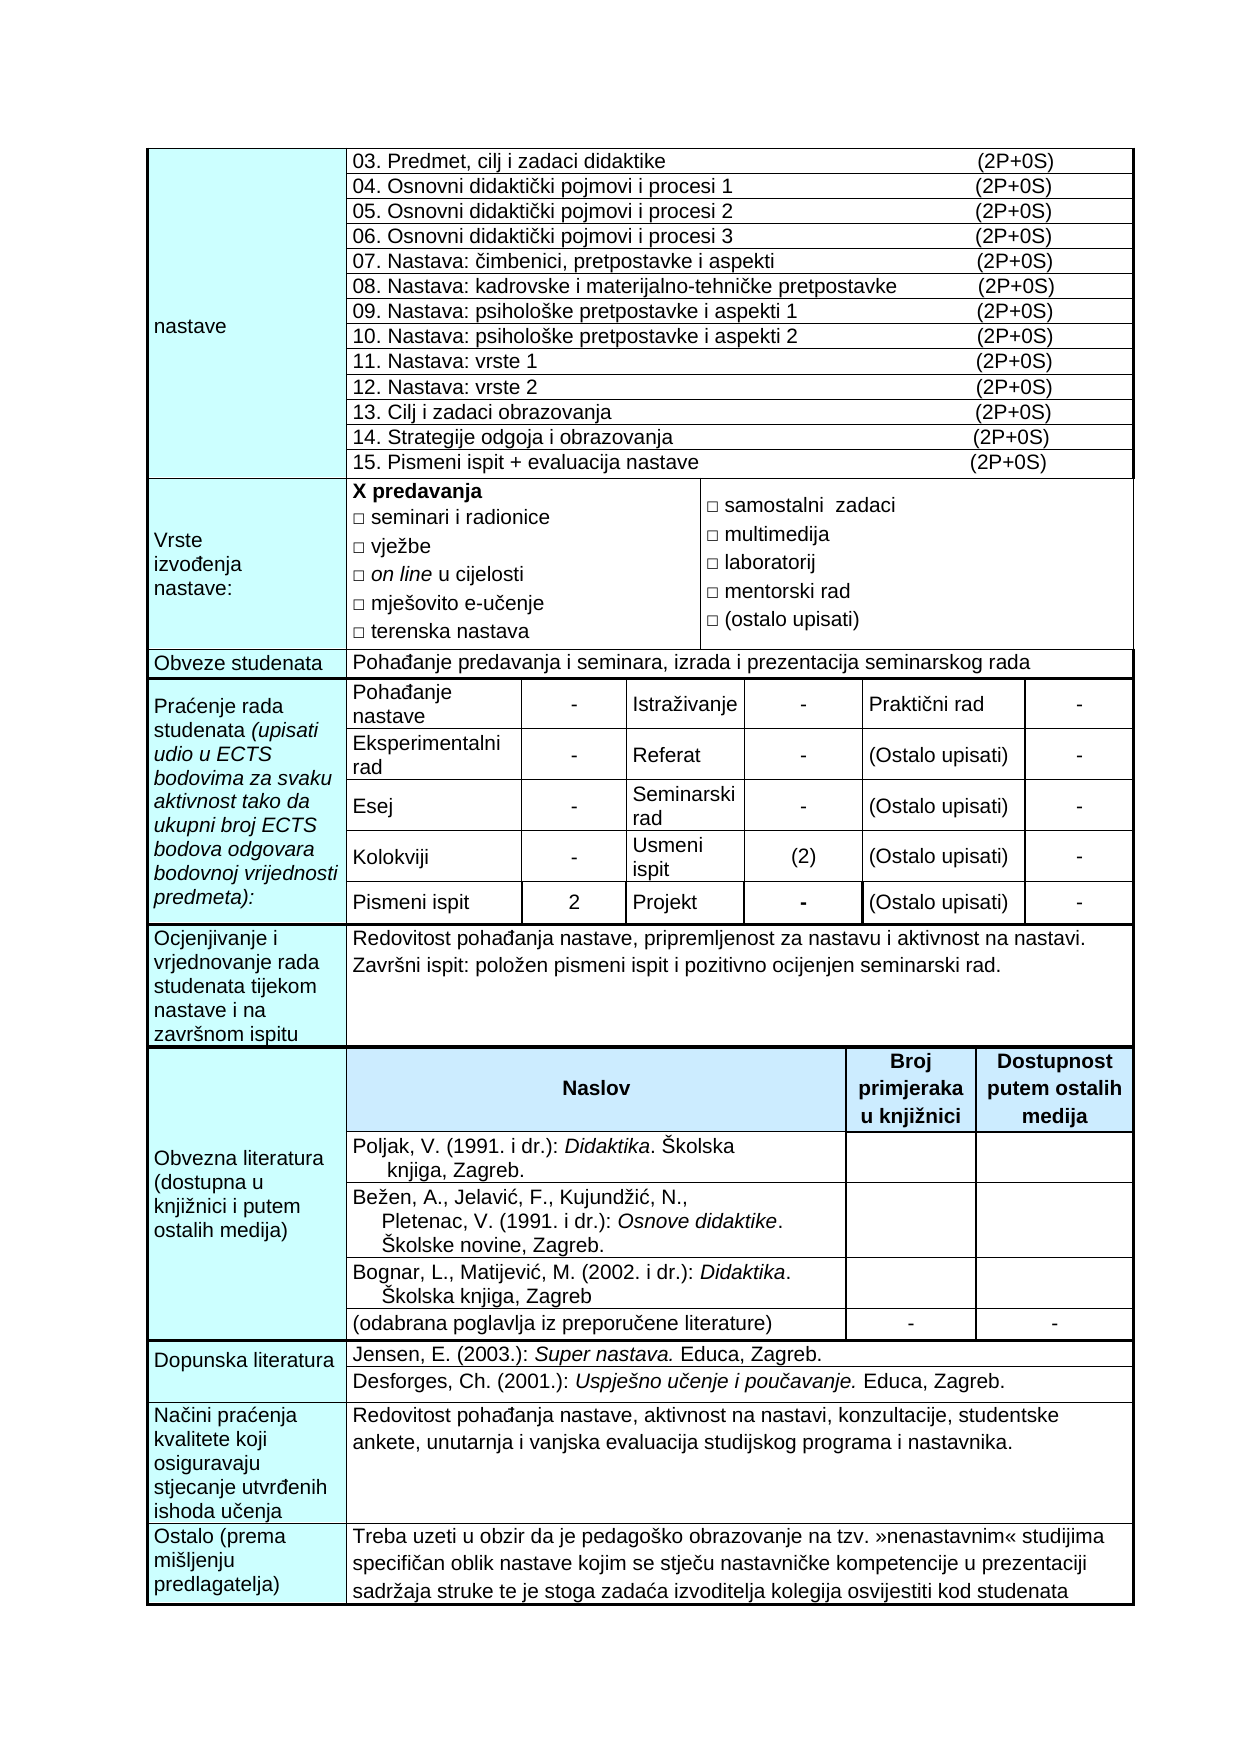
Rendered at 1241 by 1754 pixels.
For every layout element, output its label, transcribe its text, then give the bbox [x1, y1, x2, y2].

table_cell - [522, 831, 626, 881]
table_cell X predavanja ☐ seminari i radionice ☐ vježbe ☐ on line u cijelosti ☐ mješovito e-učenje ☐ terenska nastava [347, 479, 700, 648]
table_cell - [522, 780, 626, 830]
table_cell Esej [347, 780, 521, 830]
table_cell Ostalo (prema mišljenju predlagatelja) [149, 1524, 346, 1602]
table_cell - [1026, 882, 1132, 922]
table_cell 08. Nastava: kadrovske i materijalno-tehničke pretpostavke (2P+0S) [347, 274, 1132, 298]
table_cell - [1026, 831, 1132, 881]
table_cell Redovitost pohađanja nastave, aktivnost na nastavi, konzultacije, studentske ankete, unutarnja i vanjska evaluacija studijskog programa i nastavnika. [347, 1403, 1132, 1522]
table_cell 12. Nastava: vrste 2 (2P+0S) [347, 375, 1132, 398]
table_cell 2 [523, 882, 625, 922]
table_cell - [1026, 729, 1132, 779]
table_cell 03. Predmet, cilj i zadaci didaktike (2P+0S) [347, 149, 1132, 173]
table_cell 09. Nastava: psihološke pretpostavke i aspekti 1 (2P+0S) [347, 299, 1132, 323]
table_cell 07. Nastava: čimbenici, pretpostavke i aspekti (2P+0S) [347, 249, 1132, 273]
table_cell (odabrana poglavlja iz preporučene literature) [347, 1309, 845, 1339]
table_cell - [745, 882, 861, 922]
table_cell 06. Osnovni didaktički pojmovi i procesi 3 (2P+0S) [347, 224, 1132, 248]
table_cell - [745, 780, 862, 830]
table_cell 11. Nastava: vrste 1 (2P+0S) [347, 349, 1132, 373]
table_cell Ocjenjivanje i vrjednovanje rada studenata tijekom nastave i na završnom ispitu [149, 926, 346, 1045]
table_cell Načini praćenja kvalitete koji osiguravaju stjecanje utvrđenih ishoda učenja [149, 1403, 346, 1522]
table_cell Obvezna literatura (dostupna u knjižnici i putem ostalih medija) [149, 1049, 346, 1339]
table_cell 14. Strategije odgoja i obrazovanja (2P+0S) [347, 425, 1132, 448]
table_cell - [977, 1309, 1132, 1339]
table_cell 05. Osnovni didaktički pojmovi i procesi 2 (2P+0S) [347, 199, 1132, 223]
table_cell Pohađanje predavanja i seminara, izrada i prezentacija seminarskog rada [347, 650, 1132, 677]
table_cell ☐ samostalni zadaci ☐ multimedija ☐ laboratorij ☐ mentorski rad ☐ (ostalo upisati) [701, 479, 1133, 648]
table_cell Eksperimentalni rad [347, 729, 521, 779]
table_cell Pohađanje nastave [347, 680, 521, 728]
table_cell Usmeni ispit [627, 831, 744, 881]
table_cell Poljak, V. (1991. i dr.): Didaktika. Školska knjiga, Zagreb. [347, 1132, 845, 1182]
table_cell (Ostalo upisati) [863, 780, 1024, 830]
table_cell - [745, 729, 862, 779]
table_cell Broj primjeraka u knjižnici [847, 1049, 975, 1131]
table_cell [977, 1258, 1132, 1308]
table_cell Vrste izvođenja nastave: [149, 479, 346, 648]
table_cell Referat [627, 729, 744, 779]
table_cell Kolokviji [347, 831, 521, 881]
table_cell - [1026, 780, 1132, 830]
table_cell Treba uzeti u obzir da je pedagoško obrazovanje na tzv. »nenastavnim« studijima specifičan oblik nastave kojim se stječu nastavničke kompetencije u prezentaciji sadržaja struke te je stoga zadaća izvoditelja kolegija osvijestiti kod studenata [347, 1524, 1132, 1602]
table_cell Praktični rad [863, 680, 1024, 728]
table_cell - [522, 680, 626, 728]
table_cell (Ostalo upisati) [864, 882, 1024, 922]
table_cell 15. Pismeni ispit + evaluacija nastave (2P+0S) [347, 450, 1132, 477]
table_cell Istraživanje [627, 680, 744, 728]
table_cell Praćenje rada studenata (upisati udio u ECTS bodovima za svaku aktivnost tako da ukupni broj ECTS bodova odgovara bodovnoj vrijednosti predmeta): [149, 680, 346, 922]
table_cell Seminarski rad [627, 780, 744, 830]
table_cell [977, 1133, 1132, 1182]
table_cell - [1026, 680, 1132, 728]
table_cell 04. Osnovni didaktički pojmovi i procesi 1 (2P+0S) [347, 174, 1132, 198]
table_cell 13. Cilj i zadaci obrazovanja (2P+0S) [347, 400, 1132, 423]
table_cell Redovitost pohađanja nastave, pripremljenost za nastavu i aktivnost na nastavi. Završni ispit: položen pismeni ispit i pozitivno ocijenjen seminarski rad. [347, 926, 1132, 1045]
table_cell Desforges, Ch. (2001.): Uspješno učenje i poučavanje. Educa, Zagreb. [347, 1367, 1132, 1402]
table_cell (Ostalo upisati) [863, 831, 1024, 881]
table_cell Naslov [347, 1049, 845, 1131]
table_cell - [847, 1309, 975, 1339]
table_cell Pismeni ispit [347, 882, 521, 922]
table_cell [977, 1183, 1132, 1257]
table_cell [847, 1258, 975, 1308]
table_cell Bognar, L., Matijević, M. (2002. i dr.): Didaktika. Školska knjiga, Zagreb [347, 1258, 845, 1308]
table_cell [847, 1133, 975, 1182]
table_cell Dostupnost putem ostalih medija [977, 1049, 1132, 1131]
table_cell - [522, 729, 626, 779]
table_cell Projekt [627, 882, 743, 922]
table_cell Obveze studenata [149, 650, 346, 677]
table_cell 10. Nastava: psihološke pretpostavke i aspekti 2 (2P+0S) [347, 324, 1132, 348]
table_cell (Ostalo upisati) [863, 729, 1024, 779]
table_cell nastave [149, 149, 346, 477]
table_cell (2) [745, 831, 862, 881]
table_cell - [745, 680, 862, 728]
table_cell Jensen, E. (2003.): Super nastava. Educa, Zagreb. [347, 1342, 1132, 1366]
table_cell [847, 1183, 975, 1257]
table_cell Bežen, A., Jelavić, F., Kujundžić, N., Pletenac, V. (1991. i dr.): Osnove didaktike. Školske novine, Zagreb. [347, 1183, 845, 1257]
table_cell Dopunska literatura [149, 1342, 346, 1402]
